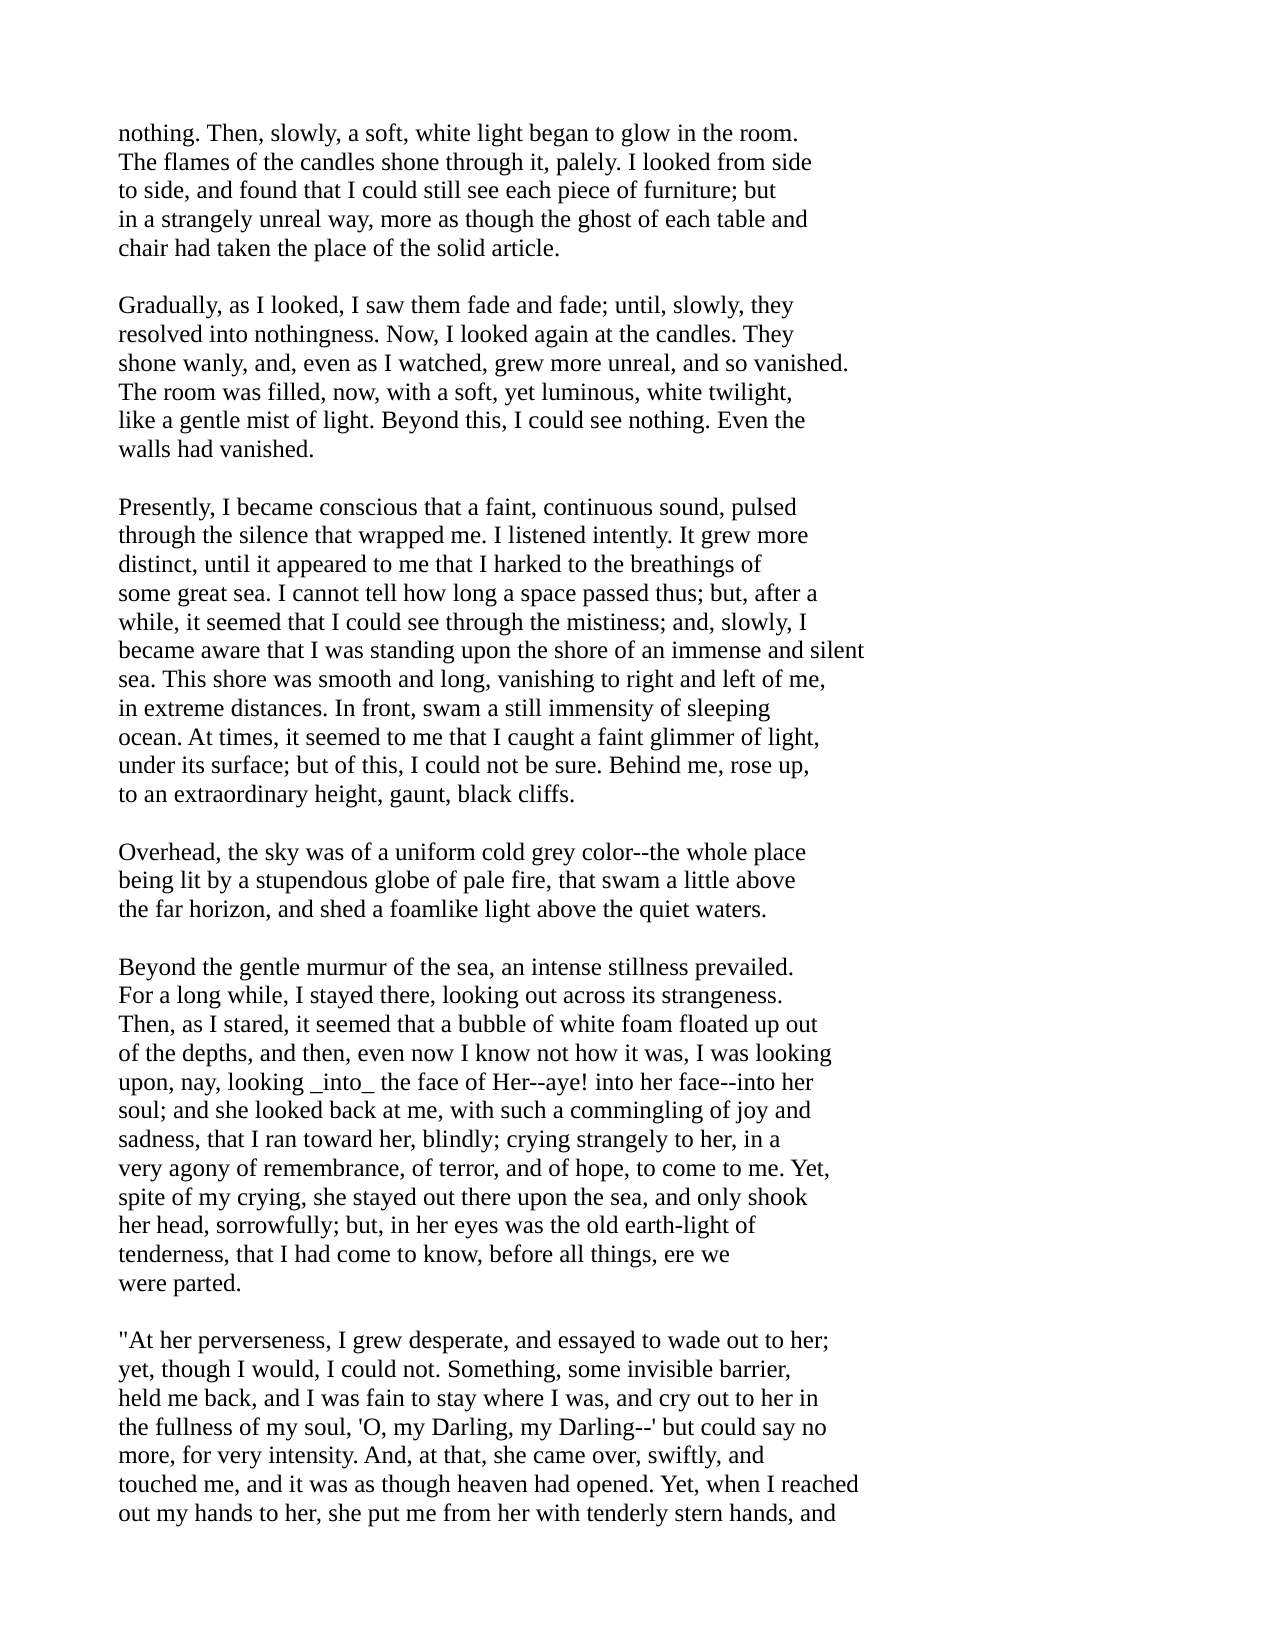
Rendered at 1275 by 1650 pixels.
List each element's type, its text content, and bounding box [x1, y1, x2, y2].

text upon, nay, looking _into_ the face of Her--aye! into her face--into her [118, 1067, 1157, 1096]
text her head, sorrowfully; but, in her eyes was the old earth-light of [118, 1211, 1157, 1239]
text shone wanly, and, even as I watched, grew more unreal, and so vanished. [118, 348, 1157, 377]
text like a gentle mist of light. Beyond this, I could see nothing. Even the [118, 406, 1157, 434]
text soul; and she looked back at me, with such a commingling of joy and [118, 1096, 1157, 1124]
text Then, as I stared, it seemed that a bubble of white foam floated up out [118, 1009, 1157, 1038]
text nothing. Then, slowly, a soft, white light began to glow in the room. [118, 118, 1157, 147]
text resolved into nothingness. Now, I looked again at the candles. They [118, 319, 1157, 348]
text under its surface; but of this, I could not be sure. Behind me, rose up, [118, 751, 1157, 779]
text ocean. At times, it seemed to me that I caught a faint glimmer of light, [118, 722, 1157, 751]
text to an extraordinary height, gaunt, black cliffs. [118, 779, 1157, 808]
text chair had taken the place of the solid article. [118, 233, 1157, 262]
text some great sea. I cannot tell how long a space passed thus; but, after a [118, 578, 1157, 607]
text Gradually, as I looked, I saw them fade and fade; until, slowly, they [118, 291, 1157, 319]
text out my hands to her, she put me from her with tenderly stern hands, and [118, 1498, 1157, 1527]
text the far horizon, and shed a foamlike light above the quiet waters. [118, 894, 1157, 923]
text the fullness of my soul, 'O, my Darling, my Darling--' but could say no [118, 1412, 1157, 1441]
text became aware that I was standing upon the shore of an immense and silent [118, 636, 1157, 664]
text being lit by a stupendous globe of pale fire, that swam a little above [118, 866, 1157, 894]
text through the silence that wrapped me. I listened intently. It grew more [118, 521, 1157, 549]
text yet, though I would, I could not. Something, some invisible barrier, [118, 1354, 1157, 1383]
text walls had vanished. [118, 434, 1157, 463]
text Beyond the gentle murmur of the sea, an intense stillness prevailed. [118, 952, 1157, 981]
text of the depths, and then, even now I know not how it was, I was looking [118, 1038, 1157, 1067]
text For a long while, I stayed there, looking out across its strangeness. [118, 981, 1157, 1009]
text sea. This shore was smooth and long, vanishing to right and left of me, [118, 664, 1157, 693]
text Overhead, the sky was of a uniform cold grey color--the whole place [118, 837, 1157, 866]
text while, it seemed that I could see through the mistiness; and, slowly, I [118, 607, 1157, 636]
text to side, and found that I could still see each piece of furniture; but [118, 176, 1157, 204]
text were parted. [118, 1268, 1157, 1297]
text in extreme distances. In front, swam a still immensity of sleeping [118, 693, 1157, 722]
text distinct, until it appeared to me that I harked to the breathings of [118, 549, 1157, 578]
text spite of my crying, she stayed out there upon the sea, and only shook [118, 1182, 1157, 1211]
text touched me, and it was as though heaven had opened. Yet, when I reached [118, 1469, 1157, 1498]
text Presently, I became conscious that a faint, continuous sound, pulsed [118, 492, 1157, 521]
text very agony of remembrance, of terror, and of hope, to come to me. Yet, [118, 1153, 1157, 1182]
text more, for very intensity. And, at that, she came over, swiftly, and [118, 1441, 1157, 1469]
text tenderness, that I had come to know, before all things, ere we [118, 1239, 1157, 1268]
text held me back, and I was fain to stay where I was, and cry out to her in [118, 1383, 1157, 1412]
text in a strangely unreal way, more as though the ghost of each table and [118, 204, 1157, 233]
text The flames of the candles shone through it, palely. I looked from side [118, 147, 1157, 176]
text sadness, that I ran toward her, blindly; crying strangely to her, in a [118, 1124, 1157, 1153]
text The room was filled, now, with a soft, yet luminous, white twilight, [118, 377, 1157, 406]
text "At her perverseness, I grew desperate, and essayed to wade out to her; [118, 1326, 1157, 1354]
